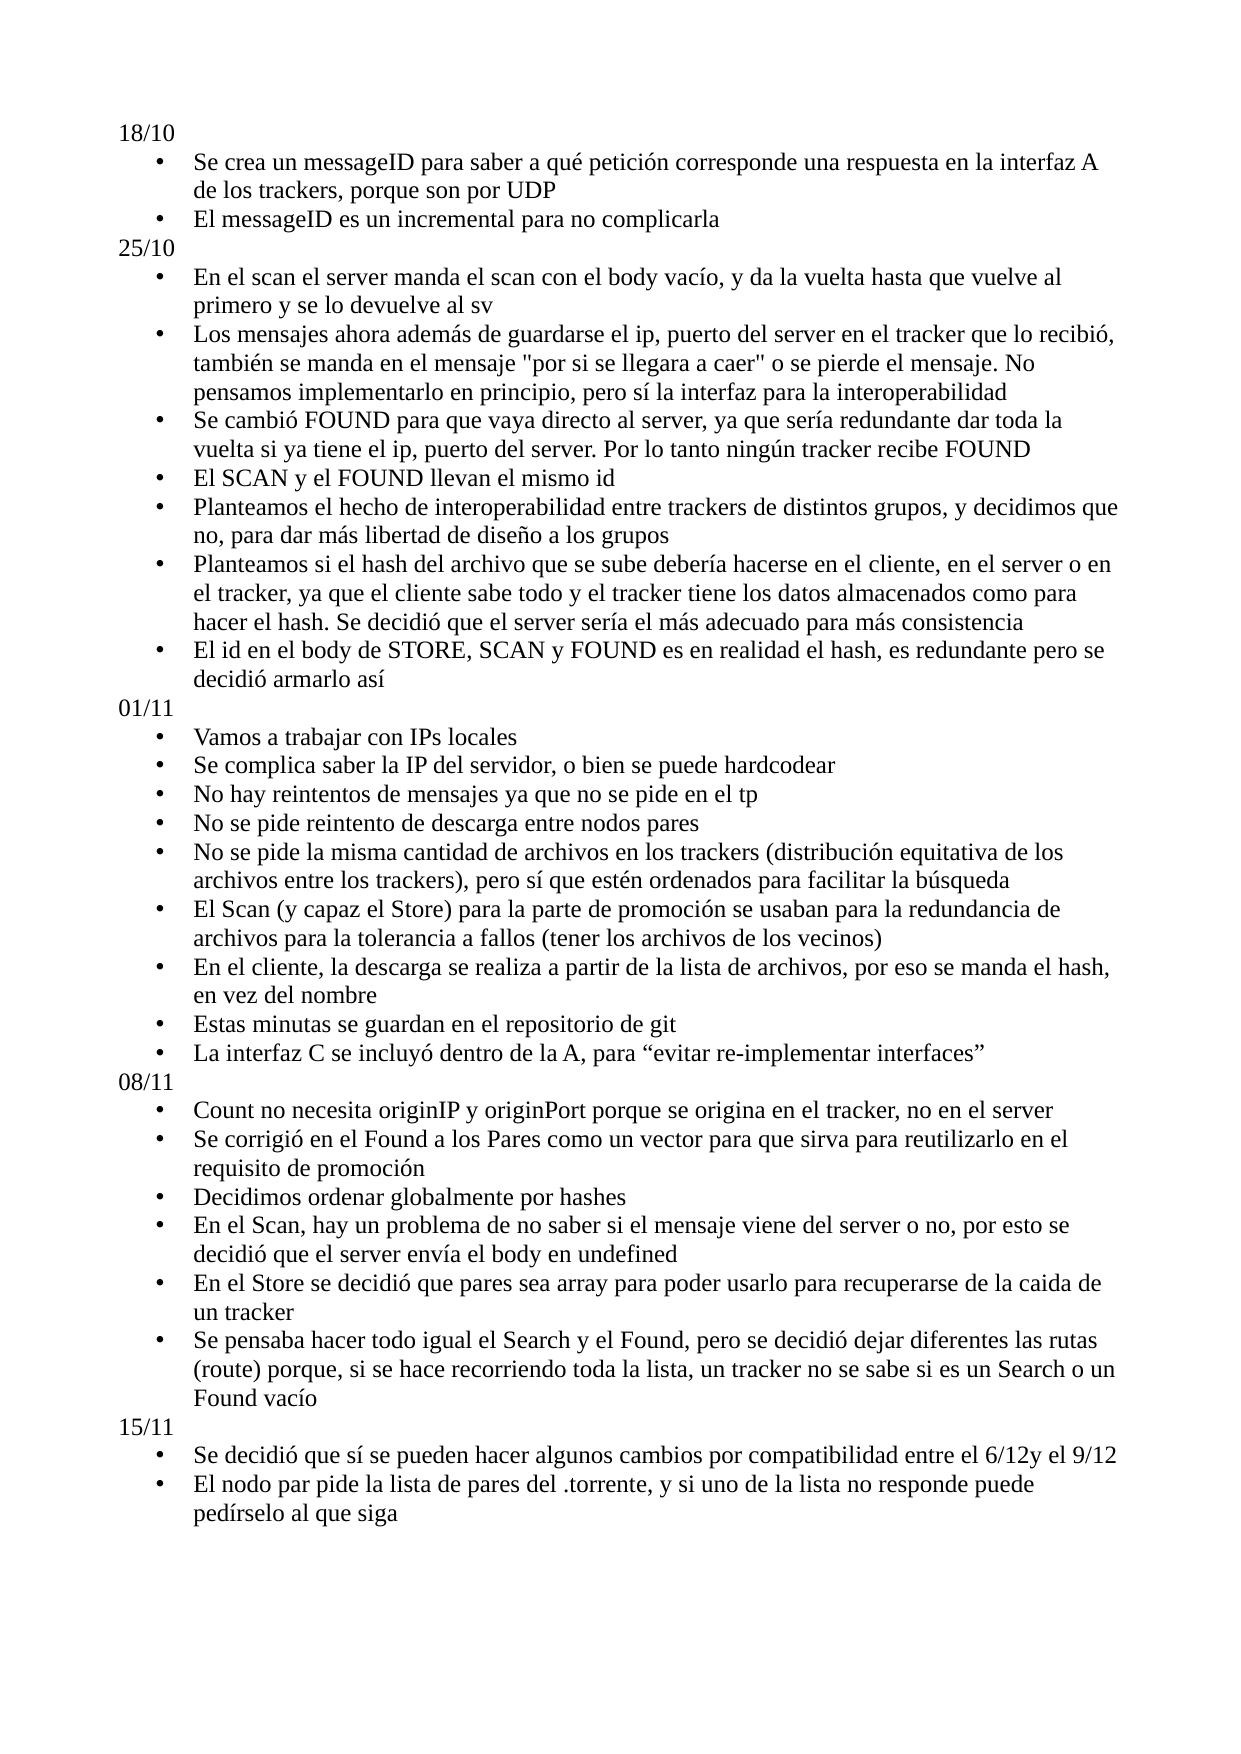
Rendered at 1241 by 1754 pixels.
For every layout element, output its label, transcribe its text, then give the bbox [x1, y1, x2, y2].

list No se pide la misma cantidad de archivos en los trackers (distribución equitativa de los archivos entre los trackers), pero sí que estén ordenados para facilitar la búsqueda [156, 837, 1122, 894]
list Se decidió que sí se pueden hacer algunos cambios por compatibilidad entre el 6/12y el 9/12 [156, 1441, 1122, 1469]
list Vamos a trabajar con IPs locales [156, 722, 1122, 751]
list En el cliente, la descarga se realiza a partir de la lista de archivos, por eso se manda el hash, en vez del nombre [156, 952, 1122, 1009]
text 18/10 [118, 118, 1122, 147]
list Se corrigió en el Found a los Pares como un vector para que sirva para reutilizarlo en el requisito de promoción [156, 1124, 1122, 1182]
list El Scan (y capaz el Store) para la parte de promoción se usaban para la redundancia de archivos para la tolerancia a fallos (tener los archivos de los vecinos) [156, 894, 1122, 952]
list Se complica saber la IP del servidor, o bien se puede hardcodear [156, 751, 1122, 779]
text 01/11 [118, 693, 1122, 722]
list Se cambió FOUND para que vaya directo al server, ya que sería redundante dar toda la vuelta si ya tiene el ip, puerto del server. Por lo tanto ningún tracker recibe FOUND [156, 406, 1122, 463]
list La interfaz C se incluyó dentro de la A, para “evitar re-implementar interfaces” [156, 1038, 1122, 1067]
list En el Scan, hay un problema de no saber si el mensaje viene del server o no, por esto se decidió que el server envía el body en undefined [156, 1211, 1122, 1268]
list Se pensaba hacer todo igual el Search y el Found, pero se decidió dejar diferentes las rutas (route) porque, si se hace recorriendo toda la lista, un tracker no se sabe si es un Search o un Found vacío [156, 1326, 1122, 1412]
list Planteamos el hecho de interoperabilidad entre trackers de distintos grupos, y decidimos que no, para dar más libertad de diseño a los grupos [156, 492, 1122, 549]
list El SCAN y el FOUND llevan el mismo id [156, 463, 1122, 492]
list No se pide reintento de descarga entre nodos pares [156, 808, 1122, 837]
list El nodo par pide la lista de pares del .torrente, y si uno de la lista no responde puede pedírselo al que siga [156, 1469, 1122, 1527]
list El messageID es un incremental para no complicarla [156, 204, 1122, 233]
list Decidimos ordenar globalmente por hashes [156, 1182, 1122, 1211]
list No hay reintentos de mensajes ya que no se pide en el tp [156, 779, 1122, 808]
list Se crea un messageID para saber a qué petición corresponde una respuesta en la interfaz A de los trackers, porque son por UDP [156, 147, 1122, 204]
list El id en el body de STORE, SCAN y FOUND es en realidad el hash, es redundante pero se decidió armarlo así [156, 636, 1122, 693]
text 08/11 [118, 1067, 1122, 1096]
text 25/10 [118, 233, 1122, 262]
list Count no necesita originIP y originPort porque se origina en el tracker, no en el server [156, 1096, 1122, 1124]
list En el Store se decidió que pares sea array para poder usarlo para recuperarse de la caida de un tracker [156, 1268, 1122, 1326]
list En el scan el server manda el scan con el body vacío, y da la vuelta hasta que vuelve al primero y se lo devuelve al sv [156, 262, 1122, 319]
list Los mensajes ahora además de guardarse el ip, puerto del server en el tracker que lo recibió, también se manda en el mensaje "por si se llegara a caer" o se pierde el mensaje. No pensamos implementarlo en principio, pero sí la interfaz para la interoperabilidad [156, 319, 1122, 406]
text 15/11 [118, 1412, 1122, 1441]
list Planteamos si el hash del archivo que se sube debería hacerse en el cliente, en el server o en el tracker, ya que el cliente sabe todo y el tracker tiene los datos almacenados como para hacer el hash. Se decidió que el server sería el más adecuado para más consistencia [156, 549, 1122, 636]
list Estas minutas se guardan en el repositorio de git [156, 1009, 1122, 1038]
